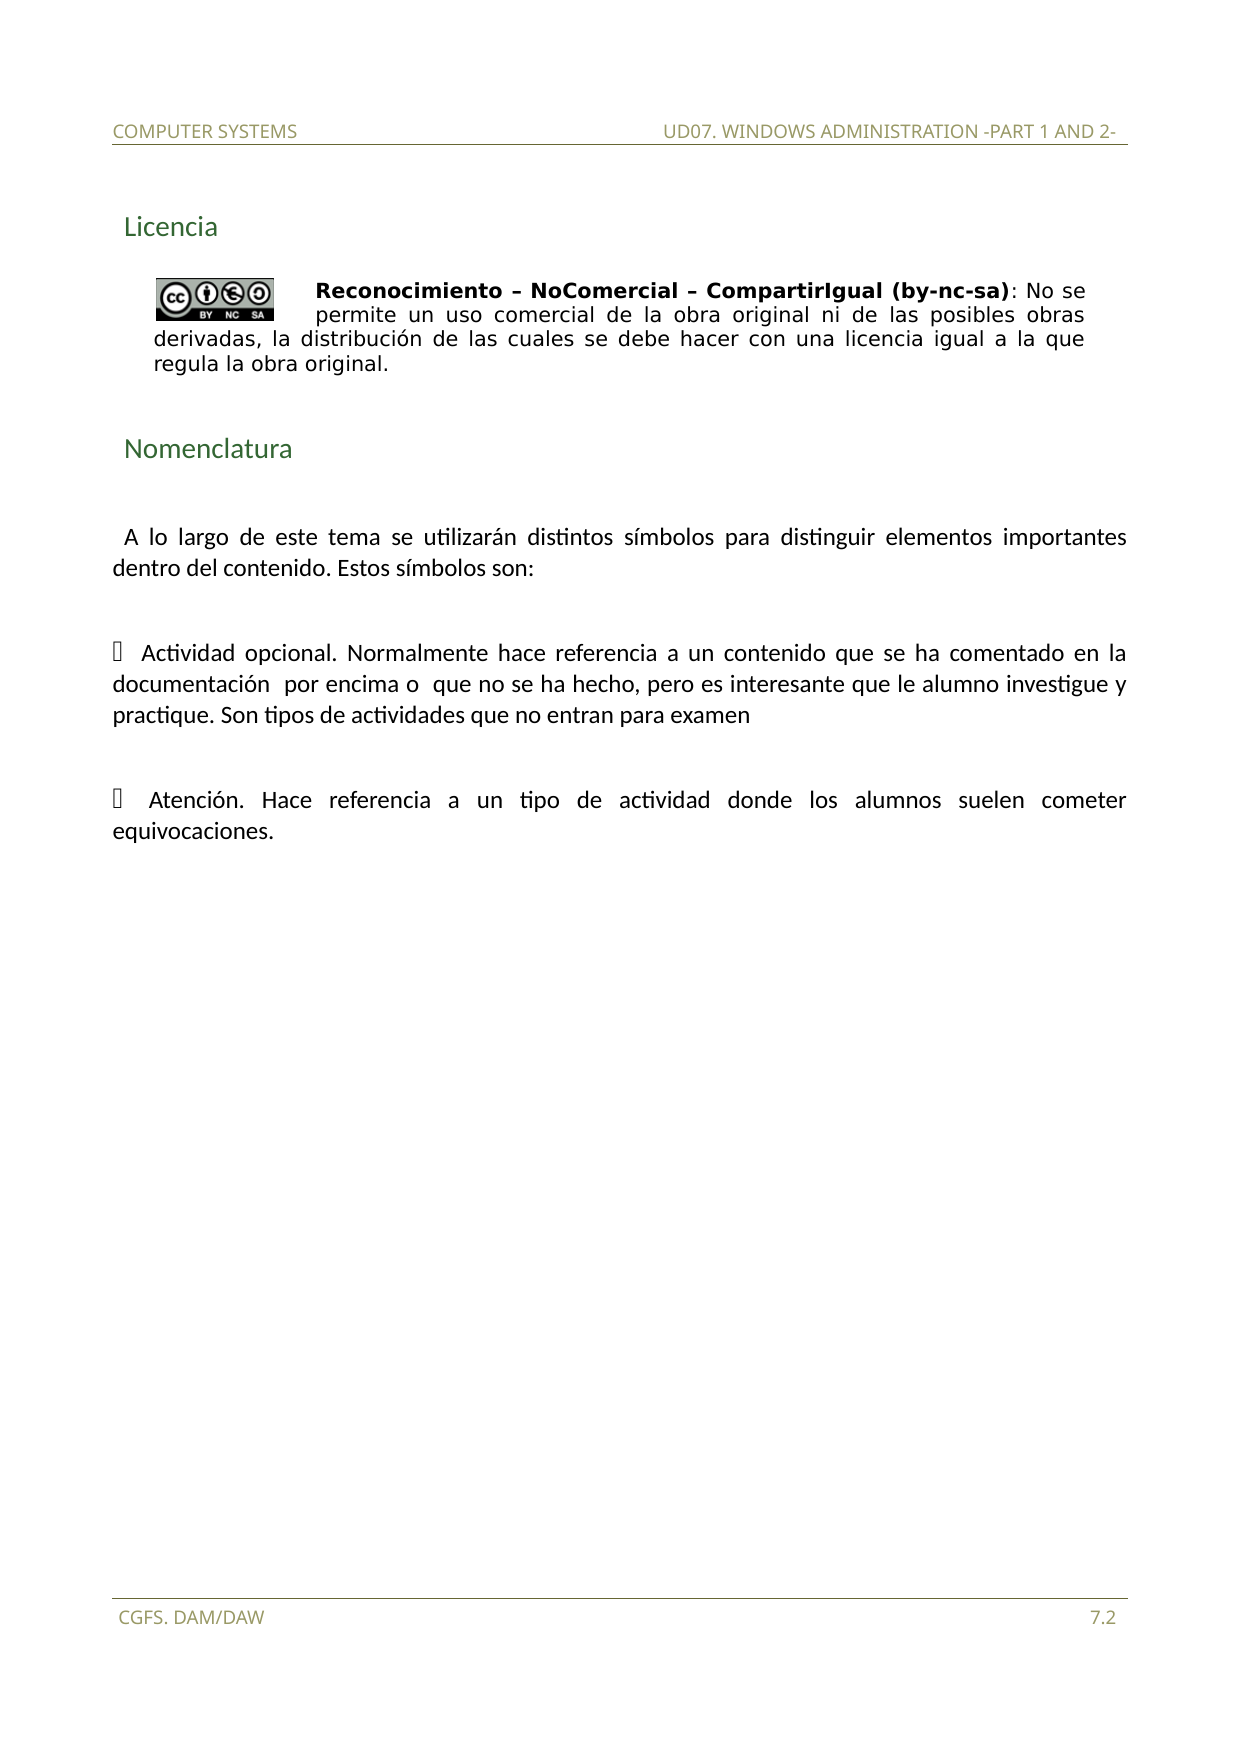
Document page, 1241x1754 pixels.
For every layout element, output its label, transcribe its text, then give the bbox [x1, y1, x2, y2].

text  Atención. Hace referencia a un tipo de actividad donde los alumnos suelen cometer equivocaciones. [112, 784, 1128, 846]
picture [156, 278, 274, 321]
text Licencia [112, 208, 1128, 243]
text A lo largo de este tema se utilizarán distintos símbolos para distinguir elementos importantes dentro del contenido. Estos símbolos son: [112, 521, 1128, 582]
text  Actividad opcional. Normalmente hace referencia a un contenido que se ha comentado en la documentación por encima o que no se ha hecho, pero es interesante que le alumno investigue y practique. Son tipos de actividades que no entran para examen [112, 638, 1128, 729]
text Nomenclatura [112, 430, 1128, 466]
text Reconocimiento – NoComercial – CompartirIgual (by-nc-sa): No se permite un uso comercial de la obra original ni de las posibles obras derivadas, la distribución de las cuales se debe hacer con una licencia igual a la que regula la obra original. [153, 279, 1086, 376]
